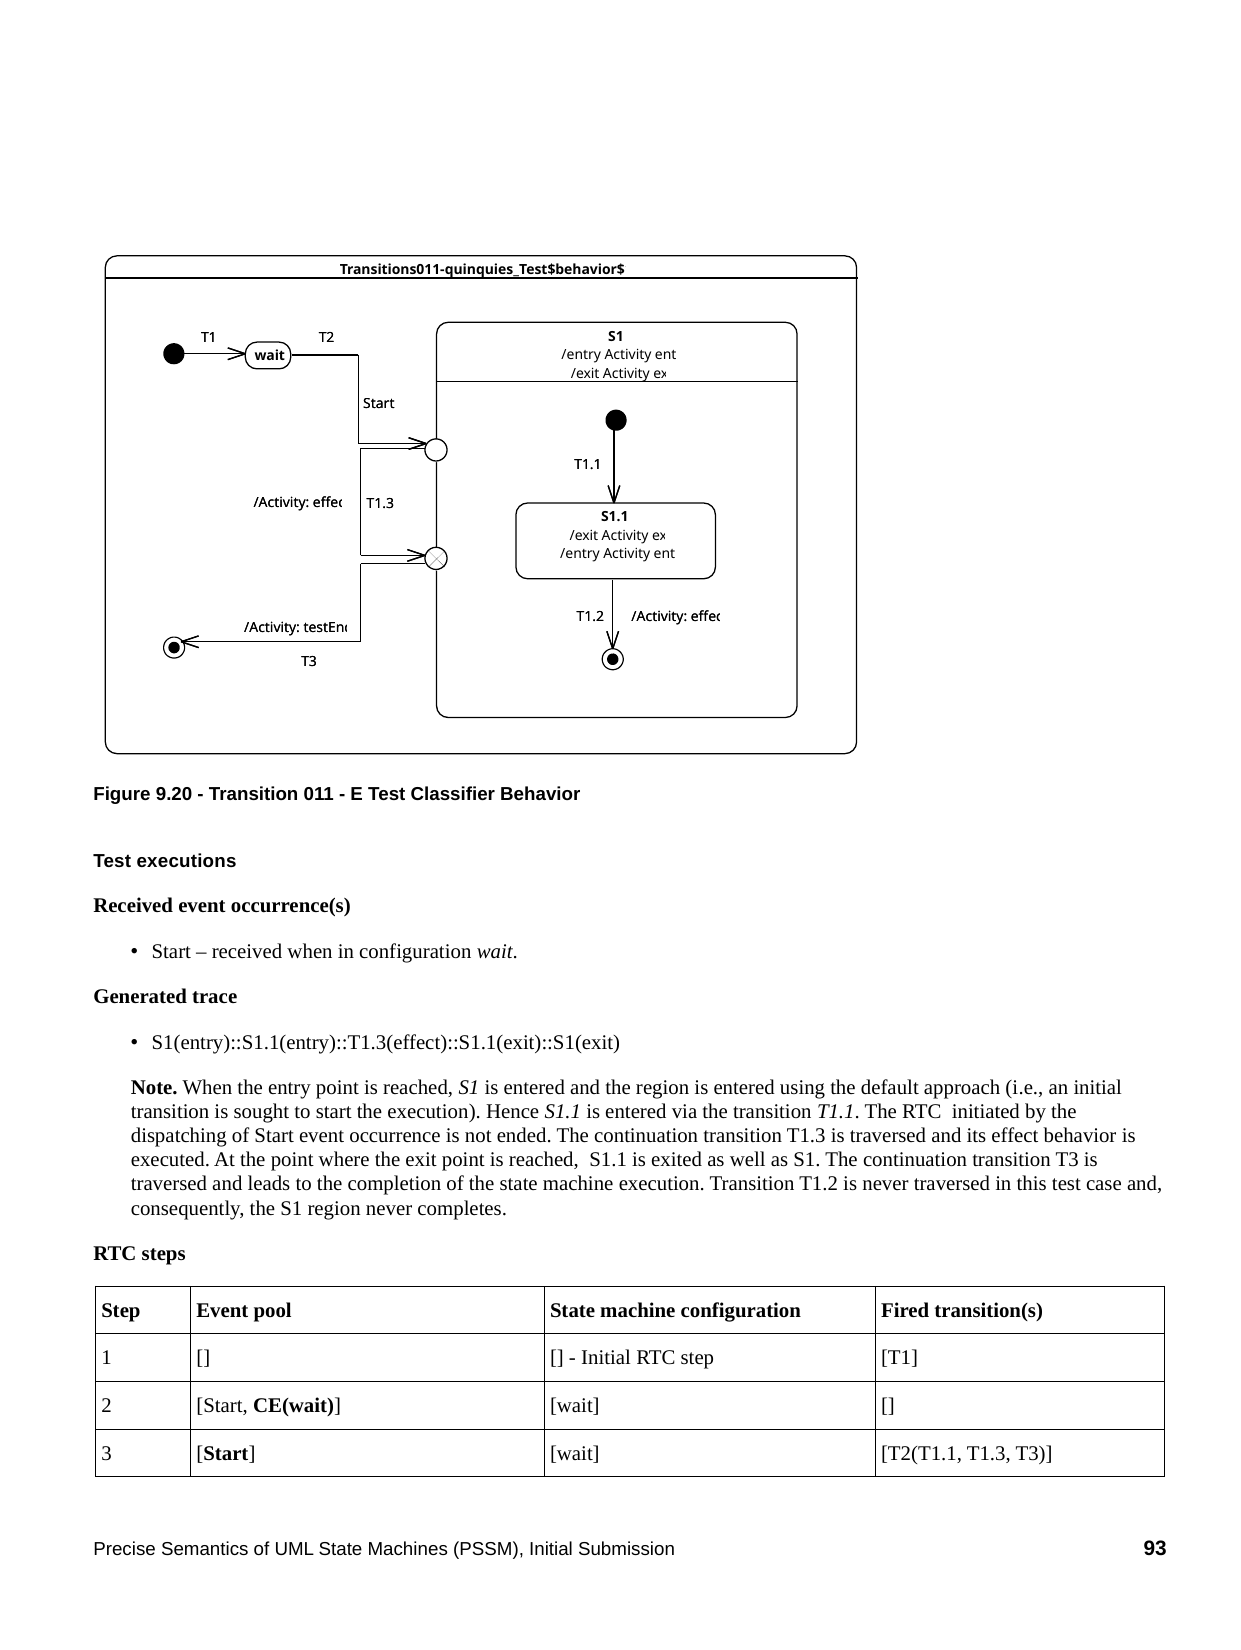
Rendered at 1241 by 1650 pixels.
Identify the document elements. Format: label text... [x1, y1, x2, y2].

table_header State machine configuration [545, 1287, 875, 1333]
list Start – received when in configuration wait. [131, 938, 1164, 963]
table_cell 1 [96, 1334, 190, 1381]
table_cell [] - Initial RTC step [545, 1334, 875, 1381]
table_cell [wait] [545, 1382, 875, 1429]
table_cell 3 [96, 1430, 190, 1476]
table_header Fired transition(s) [876, 1287, 1164, 1333]
table_header Step [96, 1287, 190, 1333]
text Received event occurrence(s) [93, 893, 1164, 917]
table_cell [Start, CE(wait)] [191, 1382, 544, 1429]
text Generated trace [93, 984, 1164, 1008]
table_cell [T2(T1.1, T1.3, T3)] [876, 1430, 1164, 1476]
text Note. When the entry point is reached, S1 is entered and the region is entered using the default approach (i.e., an initial transition is sought to start the execution). Hence S1.1 is entered via the transition T1.1. The RTC initiated by the dispatching of Start event occurrence is not ended. The continuation transition T1.3 is traversed and its effect behavior is executed. At the point where the exit point is reached, S1.1 is exited as well as S1. The continuation transition T3 is traversed and leads to the completion of the state machine execution. Transition T1.2 is never traversed in this test case and, consequently, the S1 region never completes. [131, 1075, 1164, 1219]
table_cell [Start] [191, 1430, 544, 1476]
table_cell [] [876, 1382, 1164, 1429]
table_header Event pool [191, 1287, 544, 1333]
text Figure 9.20 - Transition 011 - E Test Classifier Behavior [93, 783, 964, 804]
text RTC steps [93, 1241, 1164, 1264]
subtitle Test executions [93, 850, 1164, 872]
table_cell 2 [96, 1382, 190, 1429]
table_cell [T1] [876, 1334, 1164, 1381]
table_cell [] [191, 1334, 544, 1381]
list S1(entry)::S1.1(entry)::T1.3(effect)::S1.1(exit)::S1(exit) [131, 1029, 1164, 1054]
table_cell [wait] [545, 1430, 875, 1476]
